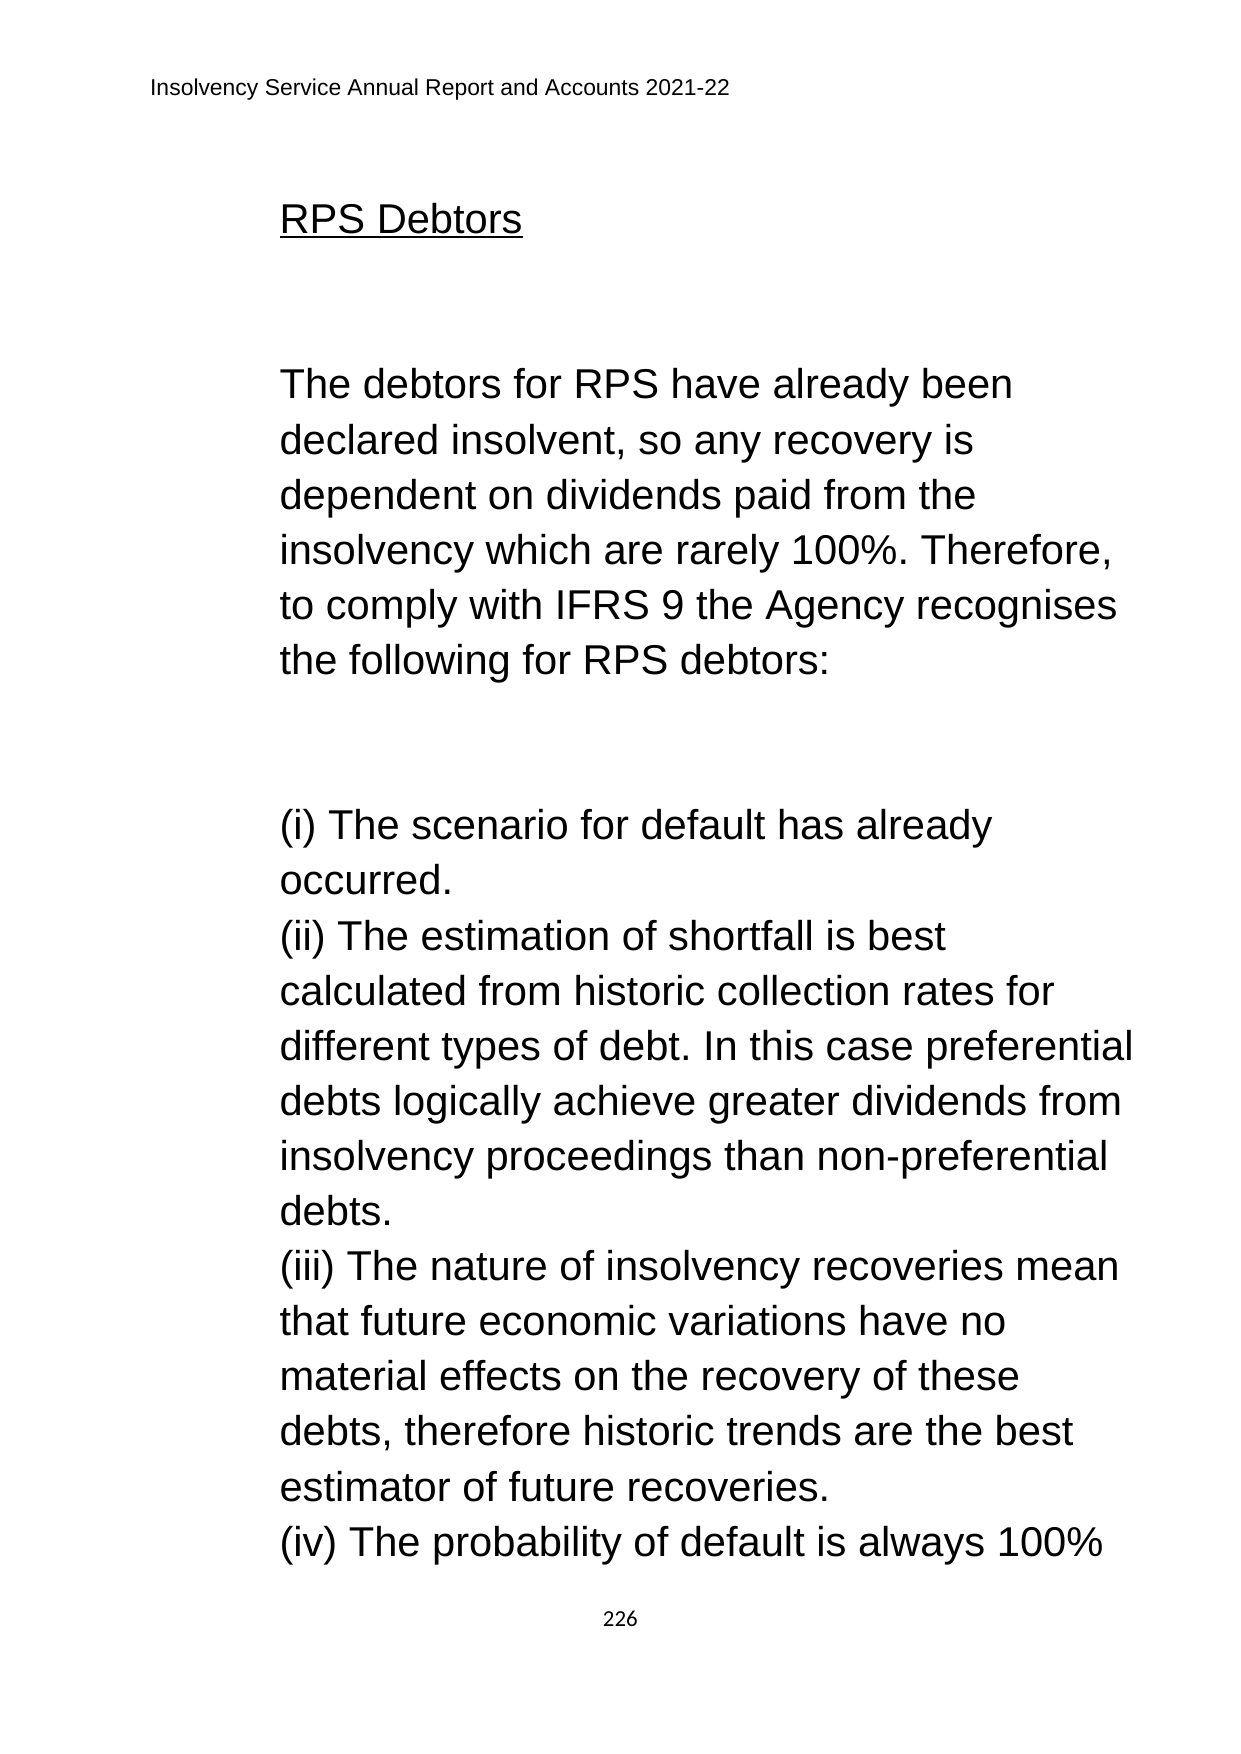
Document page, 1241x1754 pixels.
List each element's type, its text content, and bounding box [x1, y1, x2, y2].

table_cell [150, 801, 268, 1565]
table_cell (i) The scenario for default has already occurred. (ii) The estimation of shortfall is best calculated from historic collection rates for different types of debt. In this case preferential debts logically achieve greater dividends from insolvency proceedings than non-preferential debts. (iii) The nature of insolvency recoveries mean that future economic variations have no material effects on the recovery of these debts, therefore historic trends are the best estimator of future recoveries. (iv) The probability of default is always 100% [268, 801, 1147, 1565]
table_header RPS Debtors [268, 195, 1147, 360]
table_cell [150, 360, 268, 801]
table_header [150, 195, 268, 360]
table_cell The debtors for RPS have already been declared insolvent, so any recovery is dependent on dividends paid from the insolvency which are rarely 100%. Therefore, to comply with IFRS 9 the Agency recognises the following for RPS debtors: [268, 360, 1147, 801]
